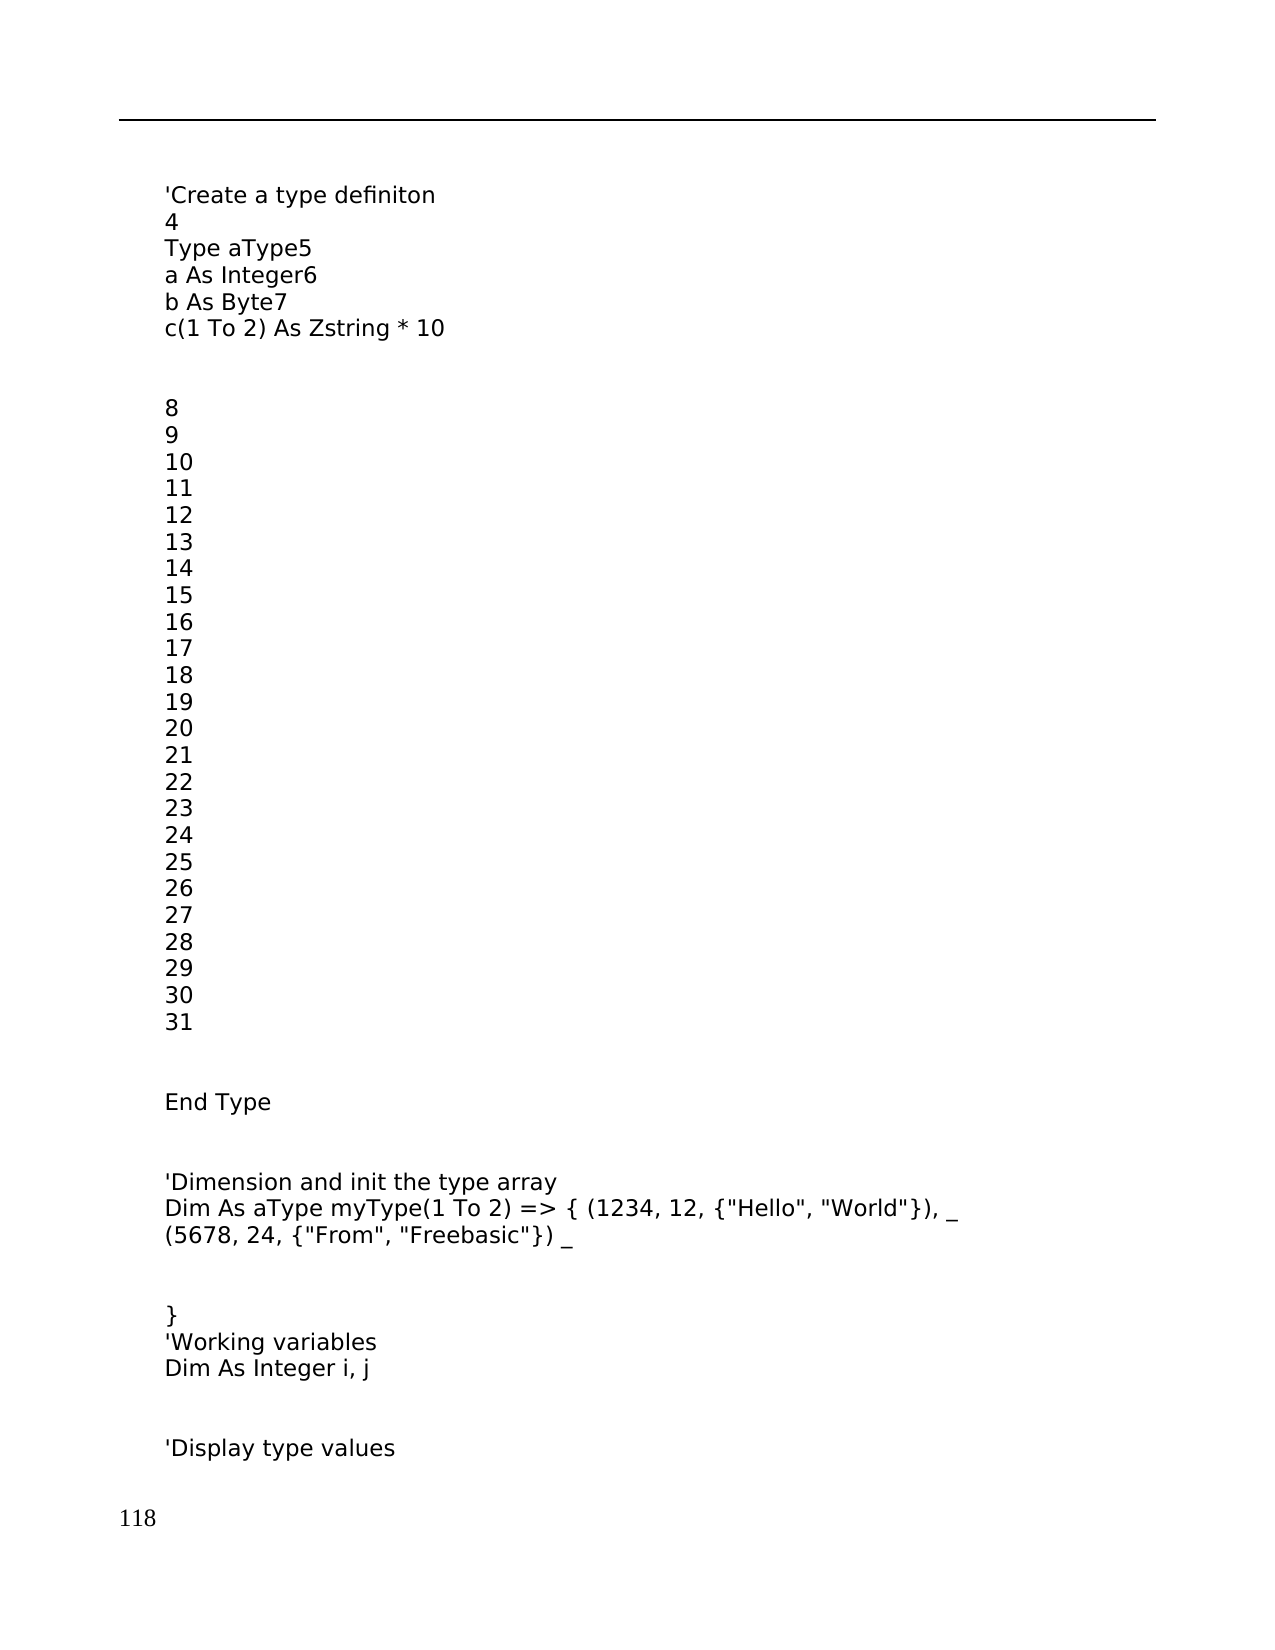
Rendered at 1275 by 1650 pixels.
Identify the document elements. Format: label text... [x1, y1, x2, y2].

text 31 [118, 1009, 1156, 1036]
text 'Dimension and init the type array [118, 1169, 1156, 1196]
text Dim As aType myType(1 To 2) => { (1234, 12, {"Hello", "World"}), _ [118, 1196, 1156, 1222]
text 10 [118, 449, 1156, 476]
text (5678, 24, {"From", "Freebasic"}) _ [118, 1222, 1156, 1249]
text 26 [118, 876, 1156, 902]
text } [118, 1302, 1156, 1329]
text 30 [118, 982, 1156, 1009]
text 11 [118, 476, 1156, 502]
text 27 [118, 902, 1156, 929]
text End Type [118, 1089, 1156, 1116]
text 4 [118, 209, 1156, 236]
text b As Byte7 [118, 289, 1156, 316]
text Dim As Integer i, j [118, 1356, 1156, 1382]
text 17 [118, 636, 1156, 662]
text 20 [118, 716, 1156, 742]
text c(1 To 2) As Zstring * 10 [118, 316, 1156, 342]
text Type aType5 [118, 236, 1156, 262]
text 'Display type values [118, 1436, 1156, 1462]
text 9 [118, 422, 1156, 449]
text 18 [118, 662, 1156, 689]
text 21 [118, 742, 1156, 769]
text 22 [118, 769, 1156, 796]
text 25 [118, 849, 1156, 876]
text 'Create a type definiton [118, 182, 1156, 209]
text 15 [118, 582, 1156, 609]
text 29 [118, 956, 1156, 982]
text 8 [118, 396, 1156, 422]
text 28 [118, 929, 1156, 956]
text 16 [118, 609, 1156, 636]
text 14 [118, 556, 1156, 582]
text 24 [118, 822, 1156, 849]
text 'Working variables [118, 1329, 1156, 1356]
text 23 [118, 796, 1156, 822]
text 12 [118, 502, 1156, 529]
text 19 [118, 689, 1156, 716]
text 13 [118, 529, 1156, 556]
text a As Integer6 [118, 262, 1156, 289]
